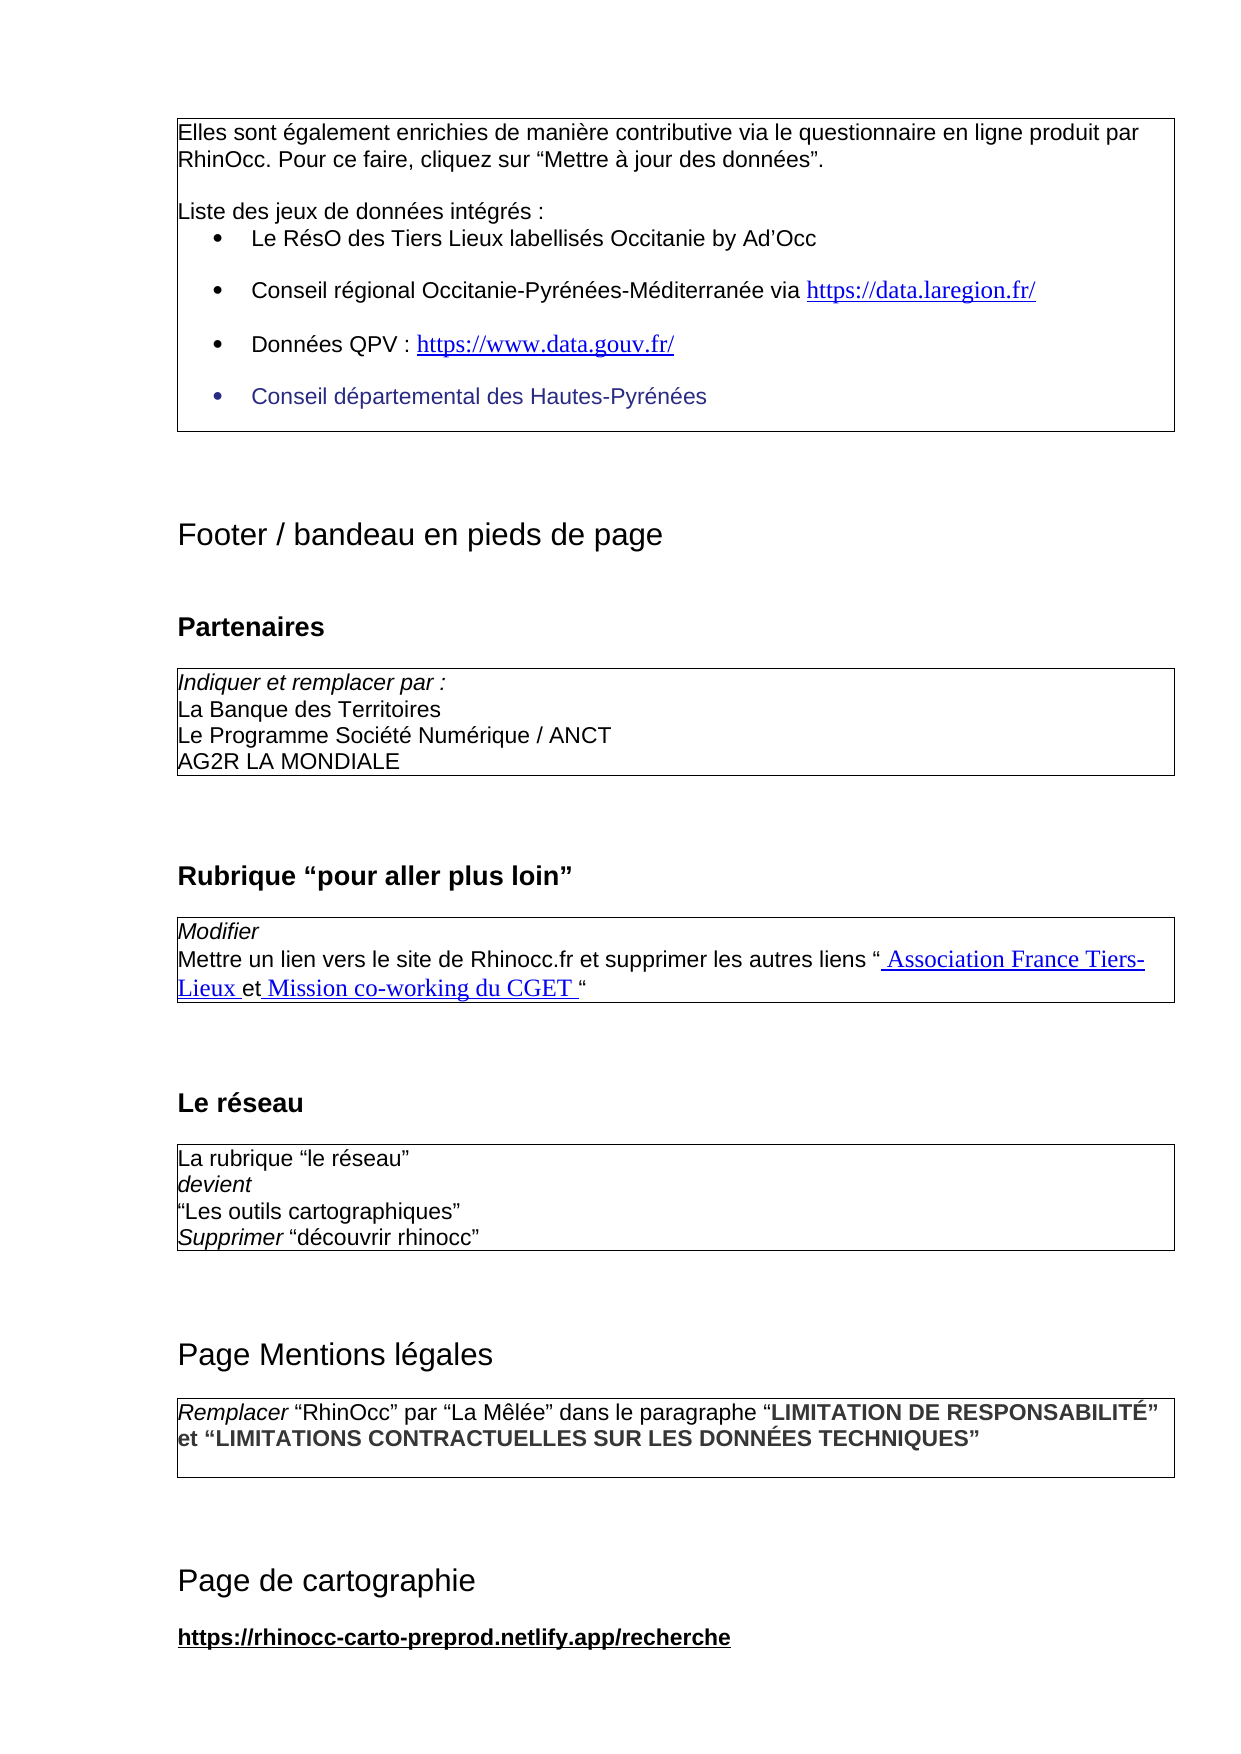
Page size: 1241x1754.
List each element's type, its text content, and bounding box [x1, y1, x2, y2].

table_header La rubrique “le réseau” devient “Les outils cartographiques” Supprimer “découvrir rhinocc” [178, 1145, 1174, 1250]
table_header Elles sont également enrichies de manière contributive via le questionnaire en ligne produit par RhinOcc. Pour ce faire, cliquez sur “Mettre à jour des données”. Liste des jeux de données intégrés : Le RésO des Tiers Lieux labellisés Occitanie by Ad’Occ Conseil régional Occitanie-Pyrénées-Méditerranée via https://data.laregion.fr/ Données QPV : https://www.data.gouv.fr/ Conseil départemental des Hautes-Pyrénées [178, 119, 1174, 431]
table_header Indiquer et remplacer par : La Banque des Territoires Le Programme Société Numérique / ANCT AG2R LA MONDIALE [178, 669, 1174, 774]
subtitle Le réseau [177, 1087, 1152, 1118]
subtitle Footer / bandeau en pieds de page [177, 516, 1152, 552]
table_header Remplacer “RhinOcc” par “La Mêlée” dans le paragraphe “LIMITATION DE RESPONSABILITÉ” et “LIMITATIONS CONTRACTUELLES SUR LES DONNÉES TECHNIQUES” [178, 1399, 1174, 1477]
subtitle Page Mentions légales [177, 1336, 1152, 1372]
subtitle Page de cartographie [177, 1562, 1152, 1598]
table_header Modifier Mettre un lien vers le site de Rhinocc.fr et supprimer les autres liens “ Association France Tiers-Lieux et Mission co-working du CGET “ [178, 918, 1174, 1002]
subtitle Partenaires [177, 611, 1152, 643]
subtitle Rubrique “pour aller plus loin” [177, 860, 1152, 891]
text https://rhinocc-carto-preprod.netlify.app/recherche [177, 1624, 1152, 1650]
